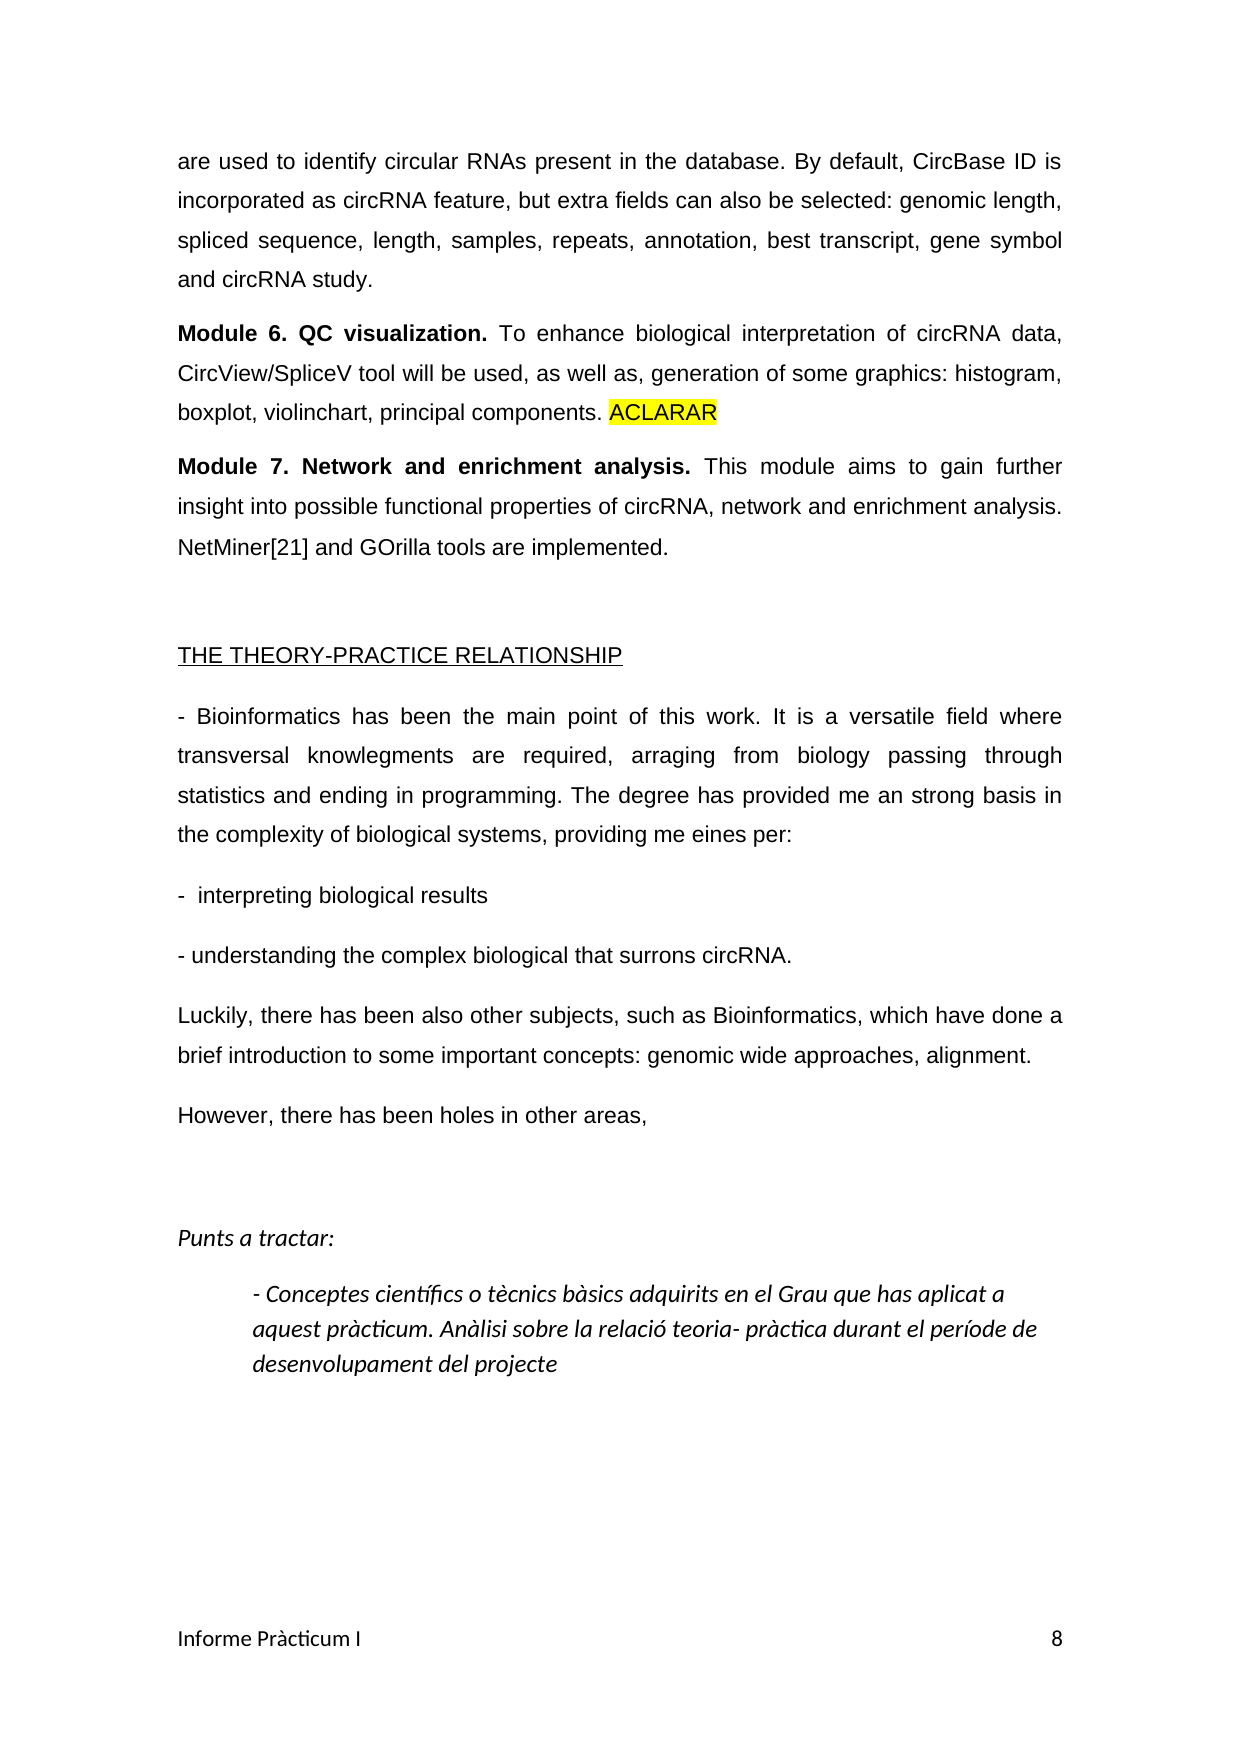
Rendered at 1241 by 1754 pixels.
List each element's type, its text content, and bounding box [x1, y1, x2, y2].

text However, there has been holes in other areas, [177, 1102, 1063, 1128]
text Module 7. Network and enrichment analysis. This module aims to gain further insight into possible functional properties of circRNA, network and enrichment analysis. NetMiner[21]⁠ and GOrilla tools are implemented. [177, 453, 1063, 561]
text Punts a tractar: [177, 1223, 1063, 1253]
text Module 6. QC visualization. To enhance biological interpretation of circRNA data, CircView/SpliceV tool will be used, as well as, generation of some graphics: histogram, boxplot, violinchart, principal components. ACLARAR [177, 320, 1063, 425]
text are used to identify circular RNAs present in the database. By default, CircBase ID is incorporated as circRNA feature, but extra fields can also be selected: genomic length, spliced sequence, length, samples, repeats, annotation, best transcript, gene symbol and circRNA study. [177, 148, 1063, 292]
text THE THEORY-PRACTICE RELATIONSHIP [177, 642, 1063, 669]
list - Conceptes científics o tècnics bàsics adquirits en el Grau que has aplicat a aquest pràcticum. Anàlisi sobre la relació teoria- pràctica durant el període de desenvolupament del projecte [252, 1278, 1063, 1379]
text Luckily, there has been also other subjects, such as Bioinformatics, which have done a brief introduction to some important concepts: genomic wide approaches, alignment. [177, 1002, 1063, 1068]
text - interpreting biological results [177, 882, 1063, 908]
text - understanding the complex biological that surrons circRNA. [177, 942, 1063, 968]
text - Bioinformatics has been the main point of this work. It is a versatile field where transversal knowlegments are required, arraging from biology passing through statistics and ending in programming. The degree has provided me an strong basis in the complexity of biological systems, providing me eines per: [177, 703, 1063, 848]
